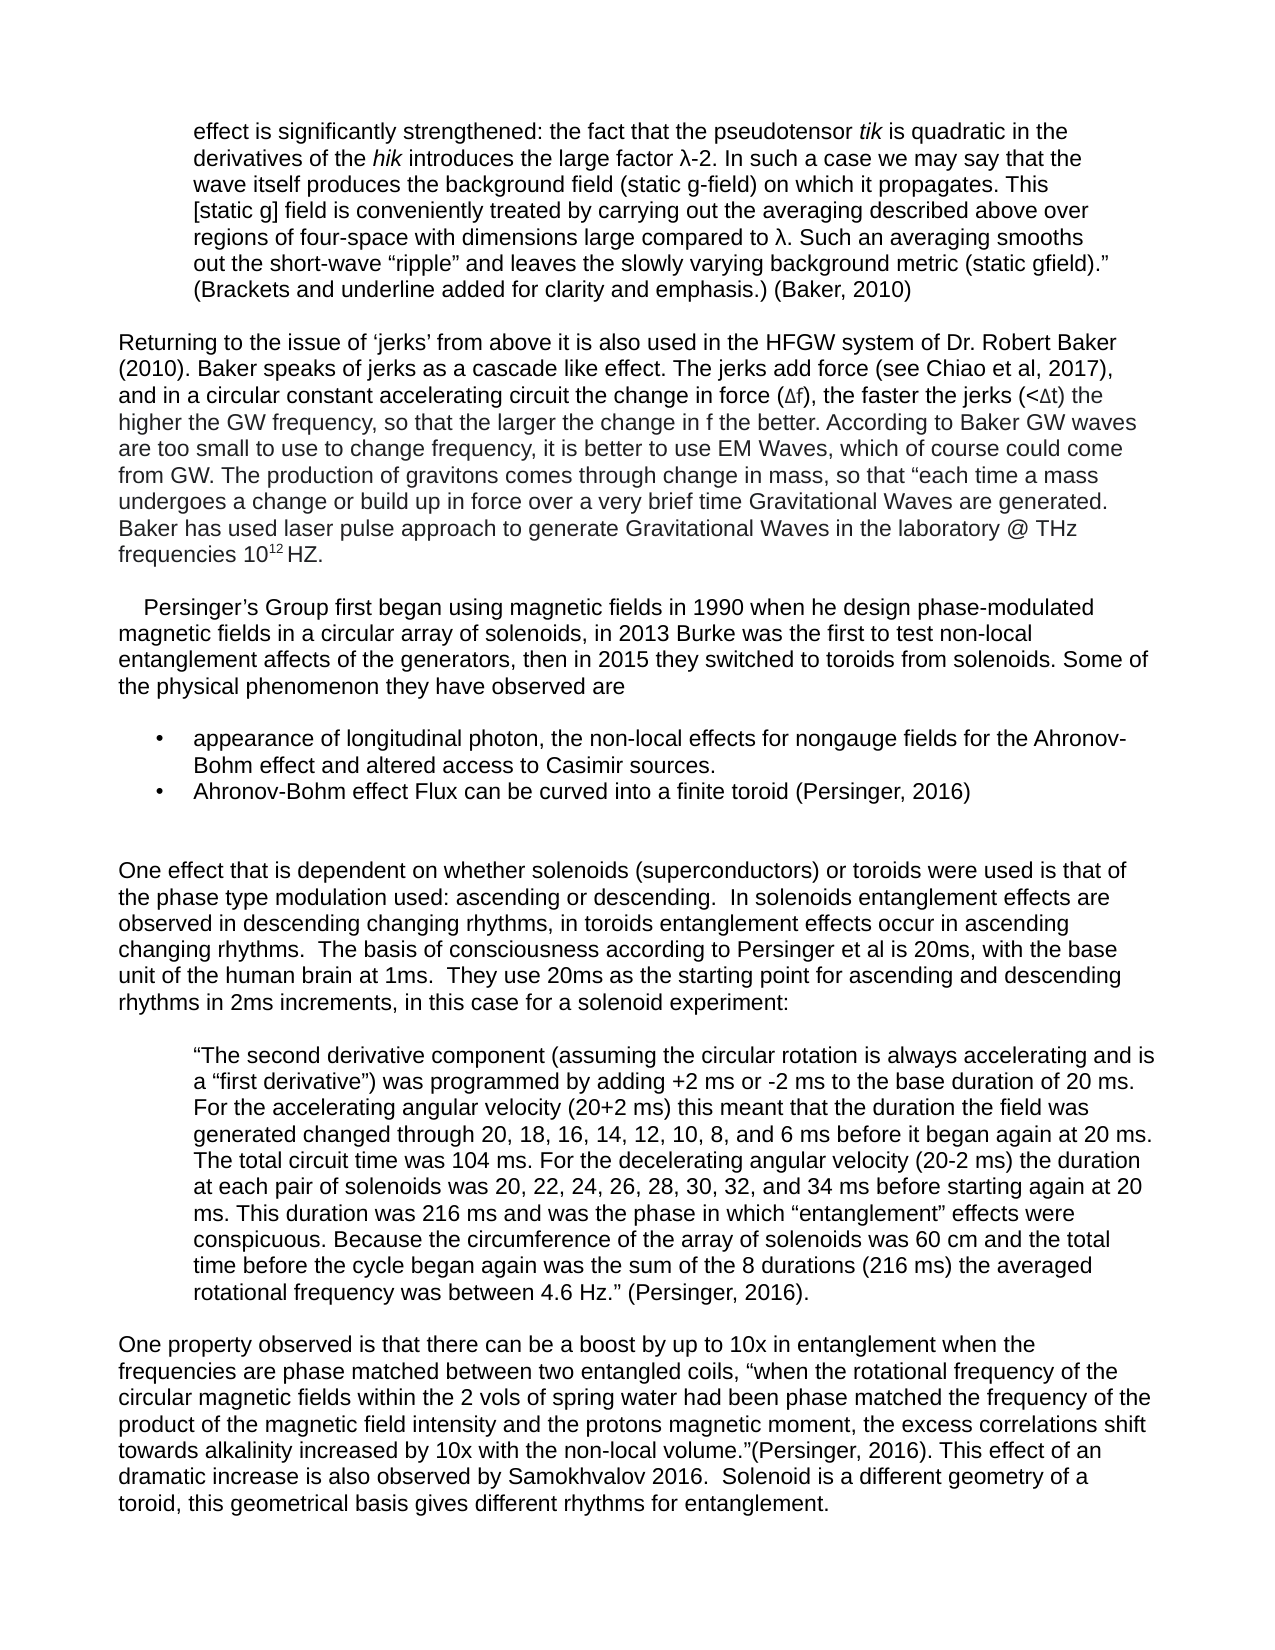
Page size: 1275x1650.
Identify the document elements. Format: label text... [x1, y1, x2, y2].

text “The second derivative component (assuming the circular rotation is always accelerating and is a “first derivative”) was programmed by adding +2 ms or -2 ms to the base duration of 20 ms. For the accelerating angular velocity (20+2 ms) this meant that the duration the field was generated changed through 20, 18, 16, 14, 12, 10, 8, and 6 ms before it began again at 20 ms. The total circuit time was 104 ms. For the decelerating angular velocity (20-2 ms) the duration at each pair of solenoids was 20, 22, 24, 26, 28, 30, 32, and 34 ms before starting again at 20 ms. This duration was 216 ms and was the phase in which “entanglement” effects were conspicuous. Because the circumference of the array of solenoids was 60 cm and the total time before the cycle began again was the sum of the 8 durations (216 ms) the averaged rotational frequency was between 4.6 Hz.” (Persinger, 2016). [193, 1042, 1157, 1305]
text regions of four-space with dimensions large compared to λ. Such an averaging smooths [193, 223, 1157, 250]
text Returning to the issue of ‘jerks’ from above it is also used in the HFGW system of Dr. Robert Baker (2010). Baker speaks of jerks as a cascade like effect. The jerks add force (see Chiao et al, 2017), and in a circular constant accelerating circuit the change in force (Δf), the faster the jerks (<Δt) the higher the GW frequency, so that the larger the change in f the better. According to Baker GW waves are too small to use to change frequency, it is better to use EM Waves, which of course could come from GW. The production of gravitons comes through change in mass, so that “each time a mass undergoes a change or build up in force over a very brief time Gravitational Waves are generated. Baker has used laser pulse approach to generate Gravitational Waves in the laboratory @ THz frequencies 1012 HZ. [118, 329, 1157, 567]
text One property observed is that there can be a boost by up to 10x in entanglement when the frequencies are phase matched between two entangled coils, “when the rotational frequency of the circular magnetic fields within the 2 vols of spring water had been phase matched the frequency of the product of the magnetic field intensity and the protons magnetic moment, the excess correlations shift towards alkalinity increased by 10x with the non-local volume.”(Persinger, 2016). This effect of an dramatic increase is also observed by Samokhvalov 2016. Solenoid is a different geometry of a toroid, this geometrical basis gives different rhythms for entanglement. [118, 1331, 1157, 1516]
text Persinger’s Group first began using magnetic fields in 1990 when he design phase-modulated magnetic fields in a circular array of solenoids, in 2013 Burke was the first to test non-local entanglement affects of the generators, then in 2015 they switched to toroids from solenoids. Some of the physical phenomenon they have observed are [118, 593, 1157, 699]
text (Brackets and underline added for clarity and emphasis.) (Baker, 2010) [193, 276, 1157, 303]
text wave itself produces the background field (static g-field) on which it propagates. This [193, 171, 1157, 197]
list appearance of longitudinal photon, the non-local effects for nongauge fields for the Ahronov-Bohm effect and altered access to Casimir sources. [156, 725, 1157, 778]
text derivatives of the hik introduces the large factor λ-2. In such a case we may say that the [193, 144, 1157, 171]
text effect is significantly strengthened: the fact that the pseudotensor tik is quadratic in the [193, 118, 1157, 144]
text out the short-wave “ripple” and leaves the slowly varying background metric (static gfield).” [193, 250, 1157, 276]
list Ahronov-Bohm effect Flux can be curved into a finite toroid (Persinger, 2016) [156, 778, 1157, 804]
text One effect that is dependent on whether solenoids (superconductors) or toroids were used is that of the phase type modulation used: ascending or descending. In solenoids entanglement effects are observed in descending changing rhythms, in toroids entanglement effects occur in ascending changing rhythms. The basis of consciousness according to Persinger et al is 20ms, with the base unit of the human brain at 1ms. They use 20ms as the starting point for ascending and descending rhythms in 2ms increments, in this case for a solenoid experiment: [118, 857, 1157, 1015]
text [static g] field is conveniently treated by carrying out the averaging described above over [193, 197, 1157, 223]
